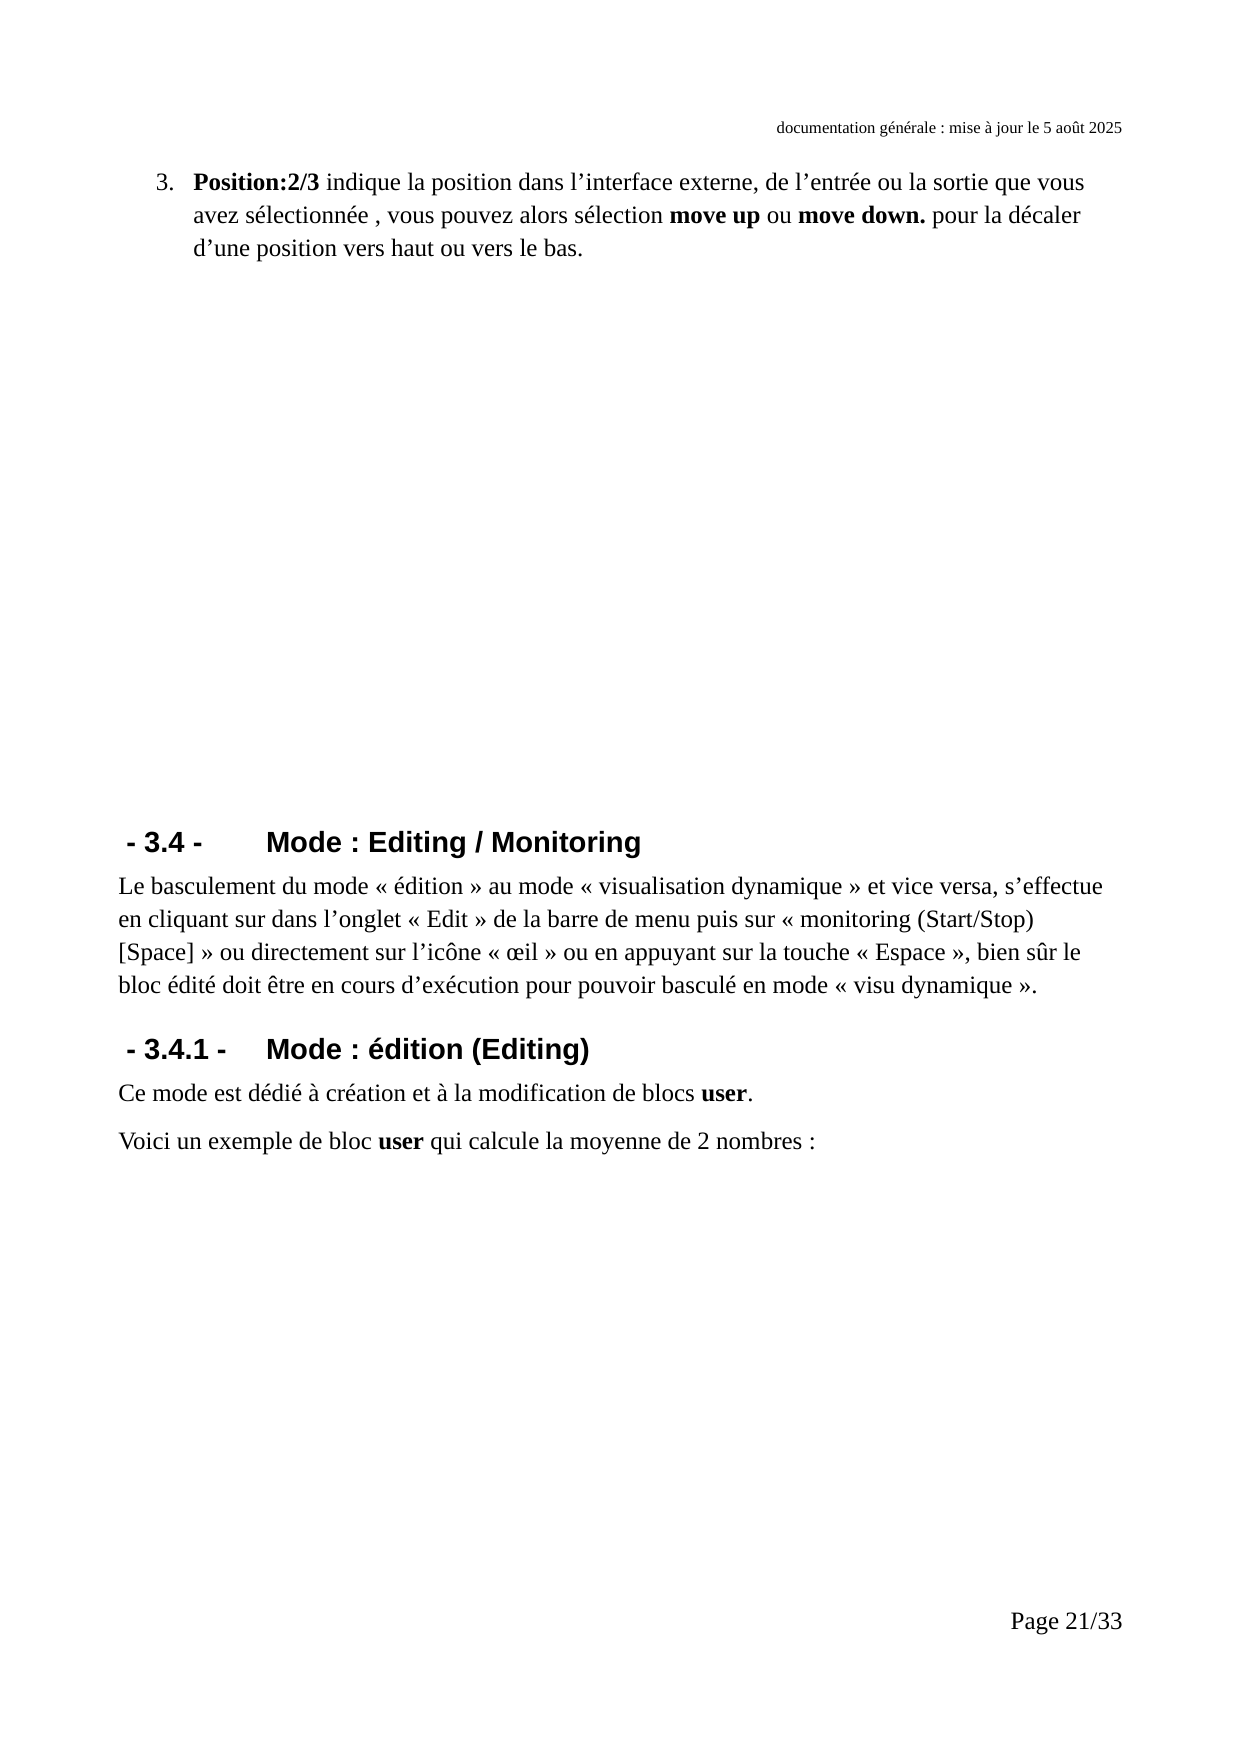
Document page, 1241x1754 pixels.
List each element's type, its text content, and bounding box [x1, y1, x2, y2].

subtitle Mode : Editing / Monitoring [118, 825, 1122, 858]
text Ce mode est dédié à création et à la modification de blocs user. [118, 1078, 1122, 1107]
list Position:2/3 indique la position dans l’interface externe, de l’entrée ou la sortie que vous avez sélectionnée , vous pouvez alors sélection move up ou move down. pour la décaler d’une position vers haut ou vers le bas. [156, 167, 1122, 262]
text Le basculement du mode « édition » au mode « visualisation dynamique » et vice versa, s’effectue en cliquant sur dans l’onglet « Edit » de la barre de menu puis sur « monitoring (Start/Stop) [Space] » ou directement sur l’icône « œil » ou en appuyant sur la touche « Espace », bien sûr le bloc édité doit être en cours d’exécution pour pouvoir basculé en mode « visu dynamique ». [118, 871, 1122, 999]
subtitle Mode : édition (Editing) [118, 1032, 1122, 1066]
text Voici un exemple de bloc user qui calcule la moyenne de 2 nombres : [118, 1126, 1122, 1154]
